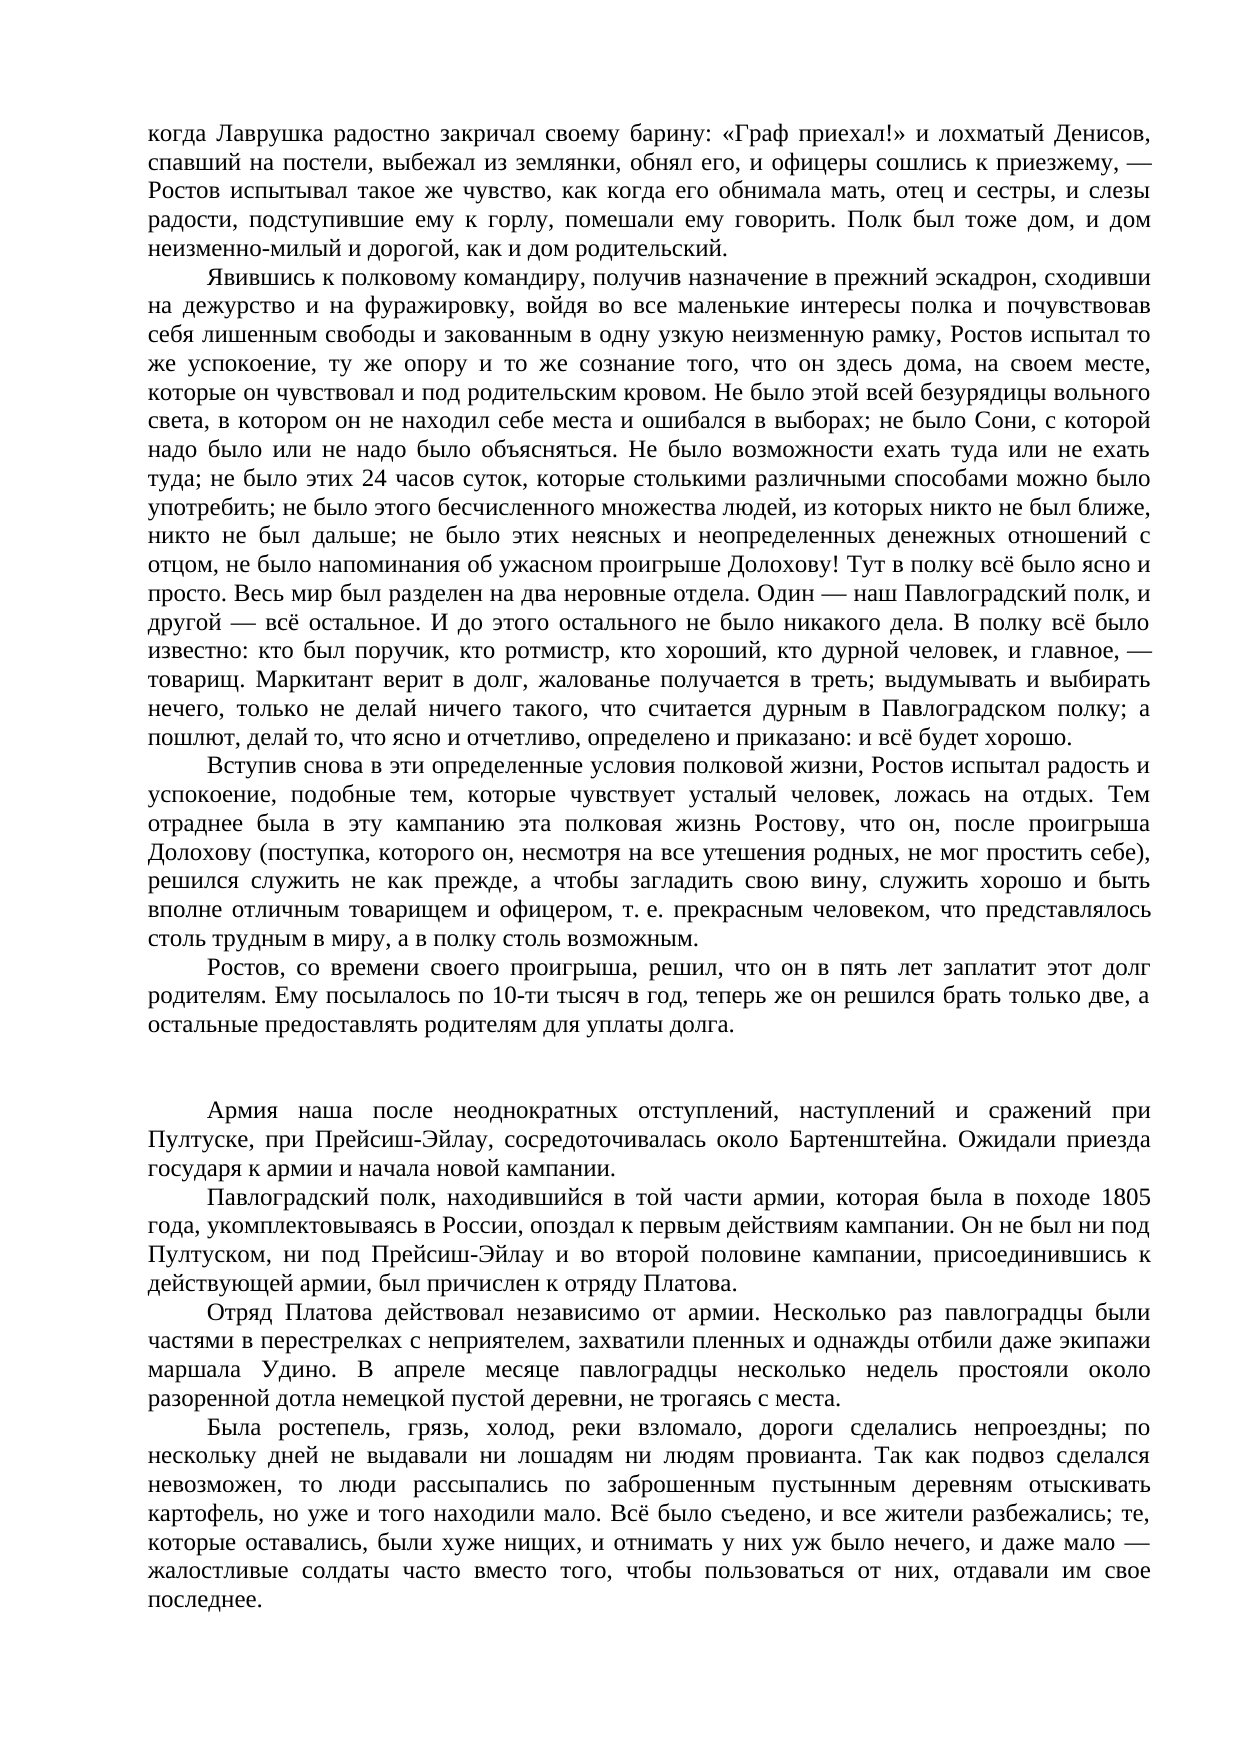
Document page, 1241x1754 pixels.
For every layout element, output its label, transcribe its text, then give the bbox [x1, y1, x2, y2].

text Была ростепель, грязь, холод, реки взломало, дороги сделались непроездны; по нескольку дней не выдавали ни лошадям ни людям провианта. Так как подвоз сделался невозможен, то люди рассыпались по заброшенным пустынным деревням отыскивать картофель, но уже и того находили мало. Всё было съедено, и все жители разбежались; те, которые оставались, были хуже нищих, и отнимать у них уж было нечего, и даже мало — жалостливые солдаты часто вместо того, чтобы пользоваться от них, отдавали им свое последнее. [148, 1412, 1152, 1613]
text Павлоградский полк, находившийся в той части армии, которая была в походе 1805 года, укомплектовываясь в России, опоздал к первым действиям кампании. Он не был ни под Пултуском, ни под Прейсиш-Эйлау и во второй половине кампании, присоединившись к действующей армии, был причислен к отряду Платова. [148, 1182, 1152, 1297]
text Вступив снова в эти определенные условия полковой жизни, Ростов испытал радость и успокоение, подобные тем, которые чувствует усталый человек, ложась на отдых. Тем отраднее была в эту кампанию эта полковая жизнь Ростову, что он, после проигрыша Долохову (поступка, которого он, несмотря на все утешения родных, не мог простить себе), решился служить не как прежде, а чтобы загладить свою вину, служить хорошо и быть вполне отличным товарищем и офицером, т. е. прекрасным человеком, что представлялось столь трудным в миру, а в полку столь возможным. [148, 751, 1152, 952]
text Явившись к полковому командиру, получив назначение в прежний эскадрон, сходивши на дежурство и на фуражировку, войдя во все маленькие интересы полка и почувствовав себя лишенным свободы и закованным в одну узкую неизменную рамку, Ростов испытал то же успокоение, ту же опору и то же сознание того, что он здесь дома, на своем месте, которые он чувствовал и под родительским кровом. Не было этой всей безурядицы вольного света, в котором он не находил себе места и ошибался в выборах; не было Сони, с которой надо было или не надо было объясняться. Не было возможности ехать туда или не ехать туда; не было этих 24 часов суток, которые столькими различными способами можно было употребить; не было этого бесчисленного множества людей, из которых никто не был ближе, никто не был дальше; не было этих неясных и неопределенных денежных отношений с отцом, не было напоминания об ужасном проигрыше Долохову! Тут в полку всё было ясно и просто. Весь мир был разделен на два неровные отдела. Один — наш Павлоградский полк, и другой — всё остальное. И до этого остального не было никакого дела. В полку всё было известно: кто был поручик, кто ротмистр, кто хороший, кто дурной человек, и главное, — товарищ. Маркитант верит в долг, жалованье получается в треть; выдумывать и выбирать нечего, только не делай ничего такого, что считается дурным в Павлоградском полку; а пошлют, делай то, что ясно и отчетливо, определено и приказано: и всё будет хорошо. [148, 262, 1152, 751]
text когда Лаврушка радостно закричал своему барину: «Граф приехал!» и лохматый Денисов, спавший на постели, выбежал из землянки, обнял его, и офицеры сошлись к приезжему, — Ростов испытывал такое же чувство, как когда его обнимала мать, отец и сестры, и слезы радости, подступившие ему к горлу, помешали ему говорить. Полк был тоже дом, и дом неизменно-милый и дорогой, как и дом родительский. [148, 118, 1152, 262]
text Армия наша после неоднократных отступлений, наступлений и сражений при Пултуске, при Прейсиш-Эйлау, сосредоточивалась около Бартенштейна. Ожидали приезда государя к армии и начала новой кампании. [148, 1096, 1152, 1182]
text Отряд Платова действовал независимо от армии. Несколько раз павлоградцы были частями в перестрелках с неприятелем, захватили пленных и однажды отбили даже экипажи маршала Удино. В апреле месяце павлоградцы несколько недель простояли около разоренной дотла немецкой пустой деревни, не трогаясь с места. [148, 1297, 1152, 1412]
text Ростов, со времени своего проигрыша, решил, что он в пять лет заплатит этот долг родителям. Ему посылалось по 10-ти тысяч в год, теперь же он решился брать только две, а остальные предоставлять родителям для уплаты долга. [148, 952, 1152, 1038]
